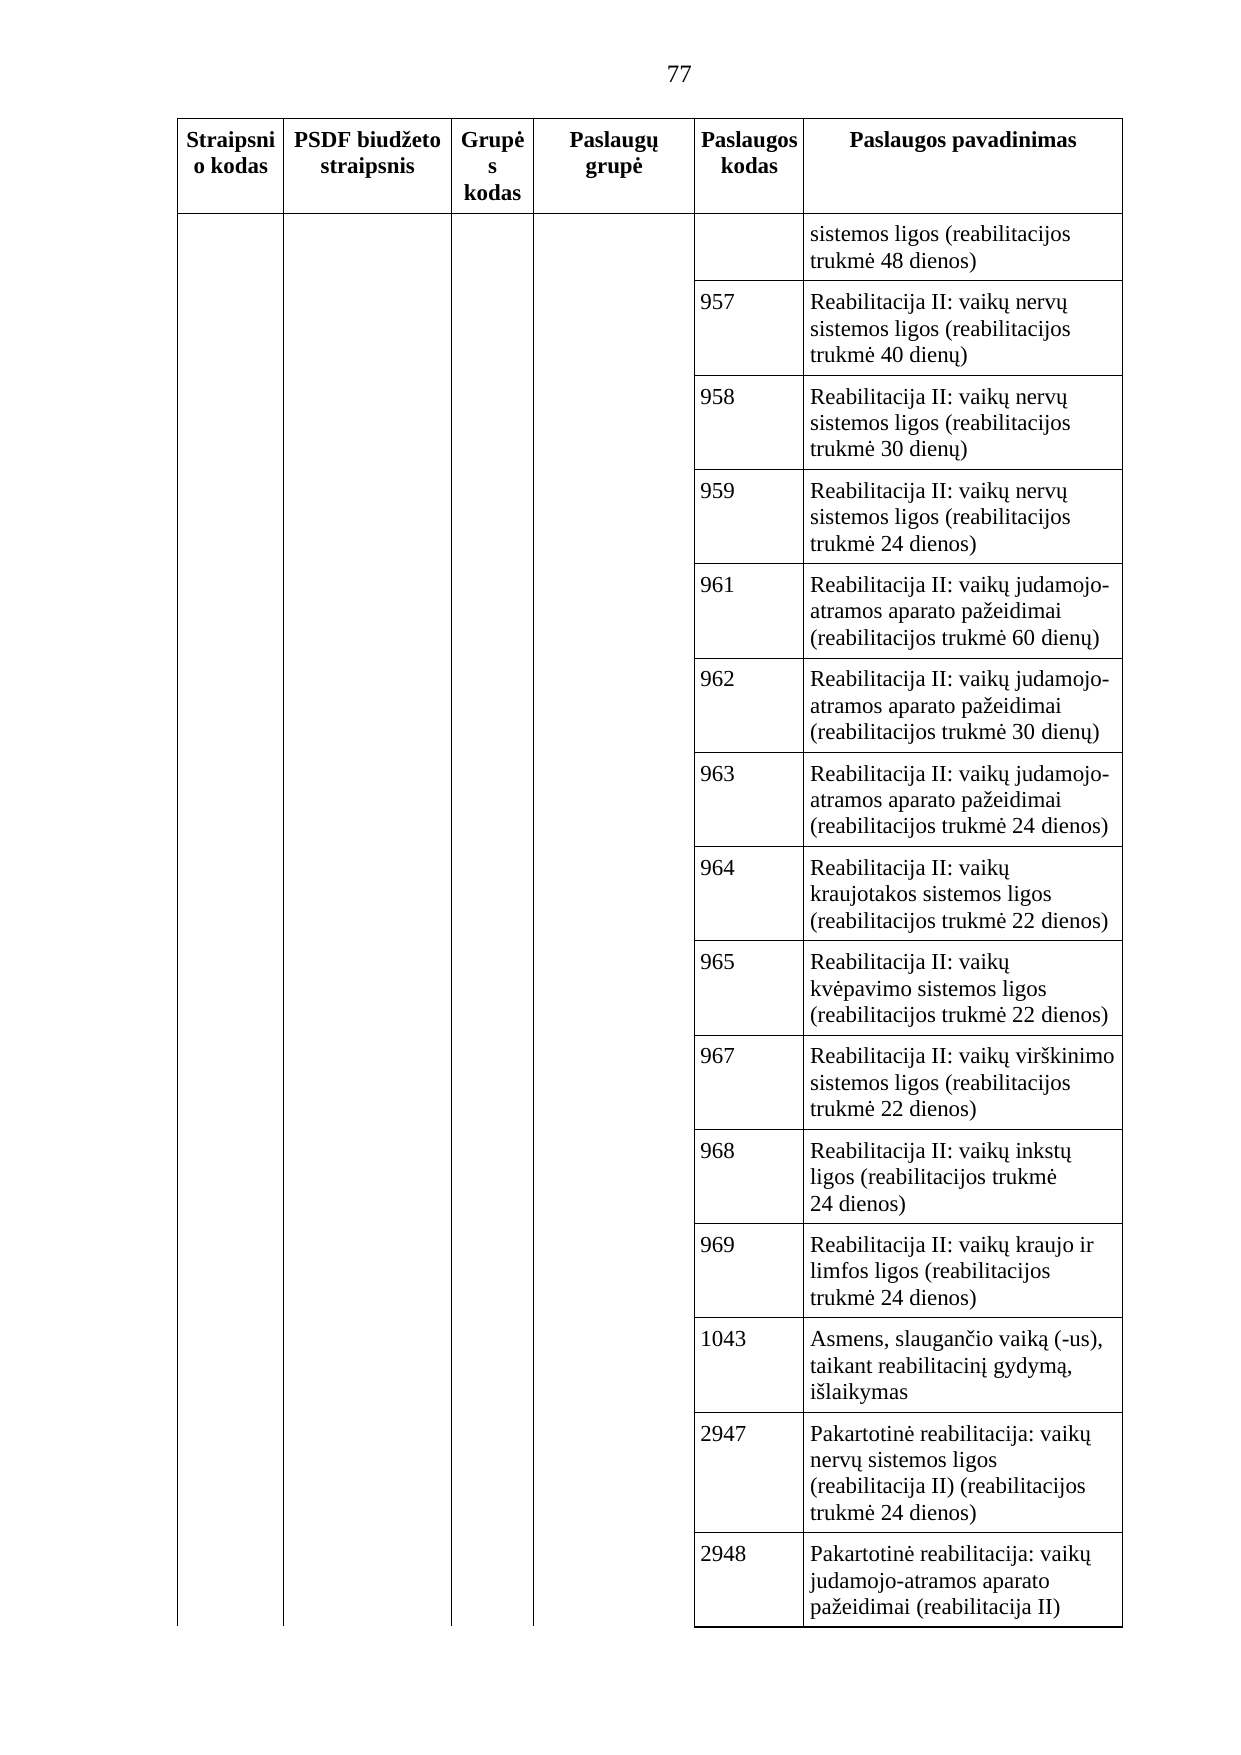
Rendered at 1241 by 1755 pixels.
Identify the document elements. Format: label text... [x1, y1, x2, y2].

table_cell [284, 1223, 451, 1317]
table_cell [284, 940, 451, 1034]
table_cell Reabilitacija II: vaikų nervų sistemos ligos (reabilitacijos trukmė 24 dienos) [804, 470, 1122, 563]
table_cell [284, 1317, 451, 1412]
table_cell [178, 1412, 283, 1532]
table_cell [534, 846, 694, 940]
table_cell Pakartotinė reabilitacija: vaikų judamojo-atramos aparato pažeidimai (reabilitacija II) [804, 1533, 1122, 1626]
table_cell 958 [695, 376, 803, 469]
table_cell [178, 940, 283, 1034]
table_cell [284, 1412, 451, 1532]
table_cell [284, 280, 451, 374]
table_cell 957 [695, 281, 803, 374]
table_cell 969 [695, 1224, 803, 1317]
table_cell 963 [695, 753, 803, 846]
table_cell Reabilitacija II: vaikų kraujo ir limfos ligos (reabilitacijos trukmė 24 dienos) [804, 1224, 1122, 1317]
table_cell 959 [695, 470, 803, 563]
table_cell [534, 214, 694, 280]
table_cell Reabilitacija II: vaikų nervų sistemos ligos (reabilitacijos trukmė 40 dienų) [804, 281, 1122, 374]
table_header Paslaugos pavadinimas [804, 119, 1122, 212]
table_cell [178, 375, 283, 469]
table_cell [284, 1035, 451, 1129]
table_cell [452, 846, 533, 940]
table_cell [178, 752, 283, 846]
table_cell [284, 563, 451, 657]
table_cell [178, 469, 283, 563]
table_cell [284, 214, 451, 280]
table_cell [534, 1129, 694, 1223]
table_cell [178, 214, 283, 280]
table_cell Asmens, slaugančio vaiką (-us), taikant reabilitacinį gydymą, išlaikymas [804, 1318, 1122, 1412]
table_cell [534, 1532, 694, 1626]
table_cell [452, 940, 533, 1034]
table_cell [178, 1532, 283, 1626]
table_header Grupės kodas [452, 119, 533, 212]
table_cell [452, 1223, 533, 1317]
table_cell 964 [695, 847, 803, 940]
table_cell [534, 375, 694, 469]
table_cell [452, 563, 533, 657]
table_cell [452, 280, 533, 374]
table_cell 967 [695, 1036, 803, 1129]
table_cell [452, 1412, 533, 1532]
table_cell [284, 752, 451, 846]
table_cell 961 [695, 564, 803, 657]
table_cell Reabilitacija II: vaikų judamojo-atramos aparato pažeidimai (reabilitacijos trukmė 30 dienų) [804, 659, 1122, 752]
table_cell Pakartotinė reabilitacija: vaikų nervų sistemos ligos (reabilitacija II) (reabilitacijos trukmė 24 dienos) [804, 1413, 1122, 1532]
table_cell Reabilitacija II: vaikų judamojo-atramos aparato pažeidimai (reabilitacijos trukmė 24 dienos) [804, 753, 1122, 846]
table_cell [178, 1129, 283, 1223]
table_cell [284, 846, 451, 940]
table_cell [452, 1317, 533, 1412]
table_cell [284, 469, 451, 563]
table_cell [178, 1317, 283, 1412]
table_cell [534, 940, 694, 1034]
table_cell Reabilitacija II: vaikų virškinimo sistemos ligos (reabilitacijos trukmė 22 dienos) [804, 1036, 1122, 1129]
table_cell [284, 1532, 451, 1626]
table_cell [452, 1129, 533, 1223]
table_cell [534, 1317, 694, 1412]
table_cell [534, 1035, 694, 1129]
table_cell [452, 752, 533, 846]
table_cell [452, 214, 533, 280]
table_cell [178, 846, 283, 940]
table_cell [452, 469, 533, 563]
table_cell 965 [695, 941, 803, 1034]
table_cell 962 [695, 659, 803, 752]
table_cell [178, 280, 283, 374]
table_cell [452, 1532, 533, 1626]
table_cell [178, 658, 283, 752]
table_cell [534, 1412, 694, 1532]
table_cell [178, 1035, 283, 1129]
table_cell Reabilitacija II: vaikų nervų sistemos ligos (reabilitacijos trukmė 30 dienų) [804, 376, 1122, 469]
table_cell [452, 1035, 533, 1129]
table_header Paslaugų grupė [534, 119, 694, 212]
table_cell [178, 1223, 283, 1317]
table_cell [534, 658, 694, 752]
table_cell [534, 752, 694, 846]
table_cell Reabilitacija II: vaikų kvėpavimo sistemos ligos (reabilitacijos trukmė 22 dienos) [804, 941, 1122, 1034]
table_cell [695, 214, 803, 280]
table_cell [284, 375, 451, 469]
table_cell [534, 1223, 694, 1317]
table_cell 968 [695, 1130, 803, 1223]
table_cell 2947 [695, 1413, 803, 1532]
table_cell [284, 1129, 451, 1223]
table_cell sistemos ligos (reabilitacijos trukmė 48 dienos) [804, 214, 1122, 280]
table_cell [178, 563, 283, 657]
table_header PSDF biudžeto straipsnis [284, 119, 451, 212]
table_cell [534, 469, 694, 563]
table_header Paslaugos kodas [695, 119, 803, 212]
table_cell [284, 658, 451, 752]
table_cell [534, 563, 694, 657]
table_cell [452, 658, 533, 752]
table_cell Reabilitacija II: vaikų kraujotakos sistemos ligos (reabilitacijos trukmė 22 dienos) [804, 847, 1122, 940]
table_cell [534, 280, 694, 374]
table_cell Reabilitacija II: vaikų judamojo-atramos aparato pažeidimai (reabilitacijos trukmė 60 dienų) [804, 564, 1122, 657]
table_cell Reabilitacija II: vaikų inkstų ligos (reabilitacijos trukmė 24 dienos) [804, 1130, 1122, 1223]
table_cell 2948 [695, 1533, 803, 1626]
table_cell 1043 [695, 1318, 803, 1412]
table_header Straipsnio kodas [178, 119, 283, 212]
table_cell [452, 375, 533, 469]
